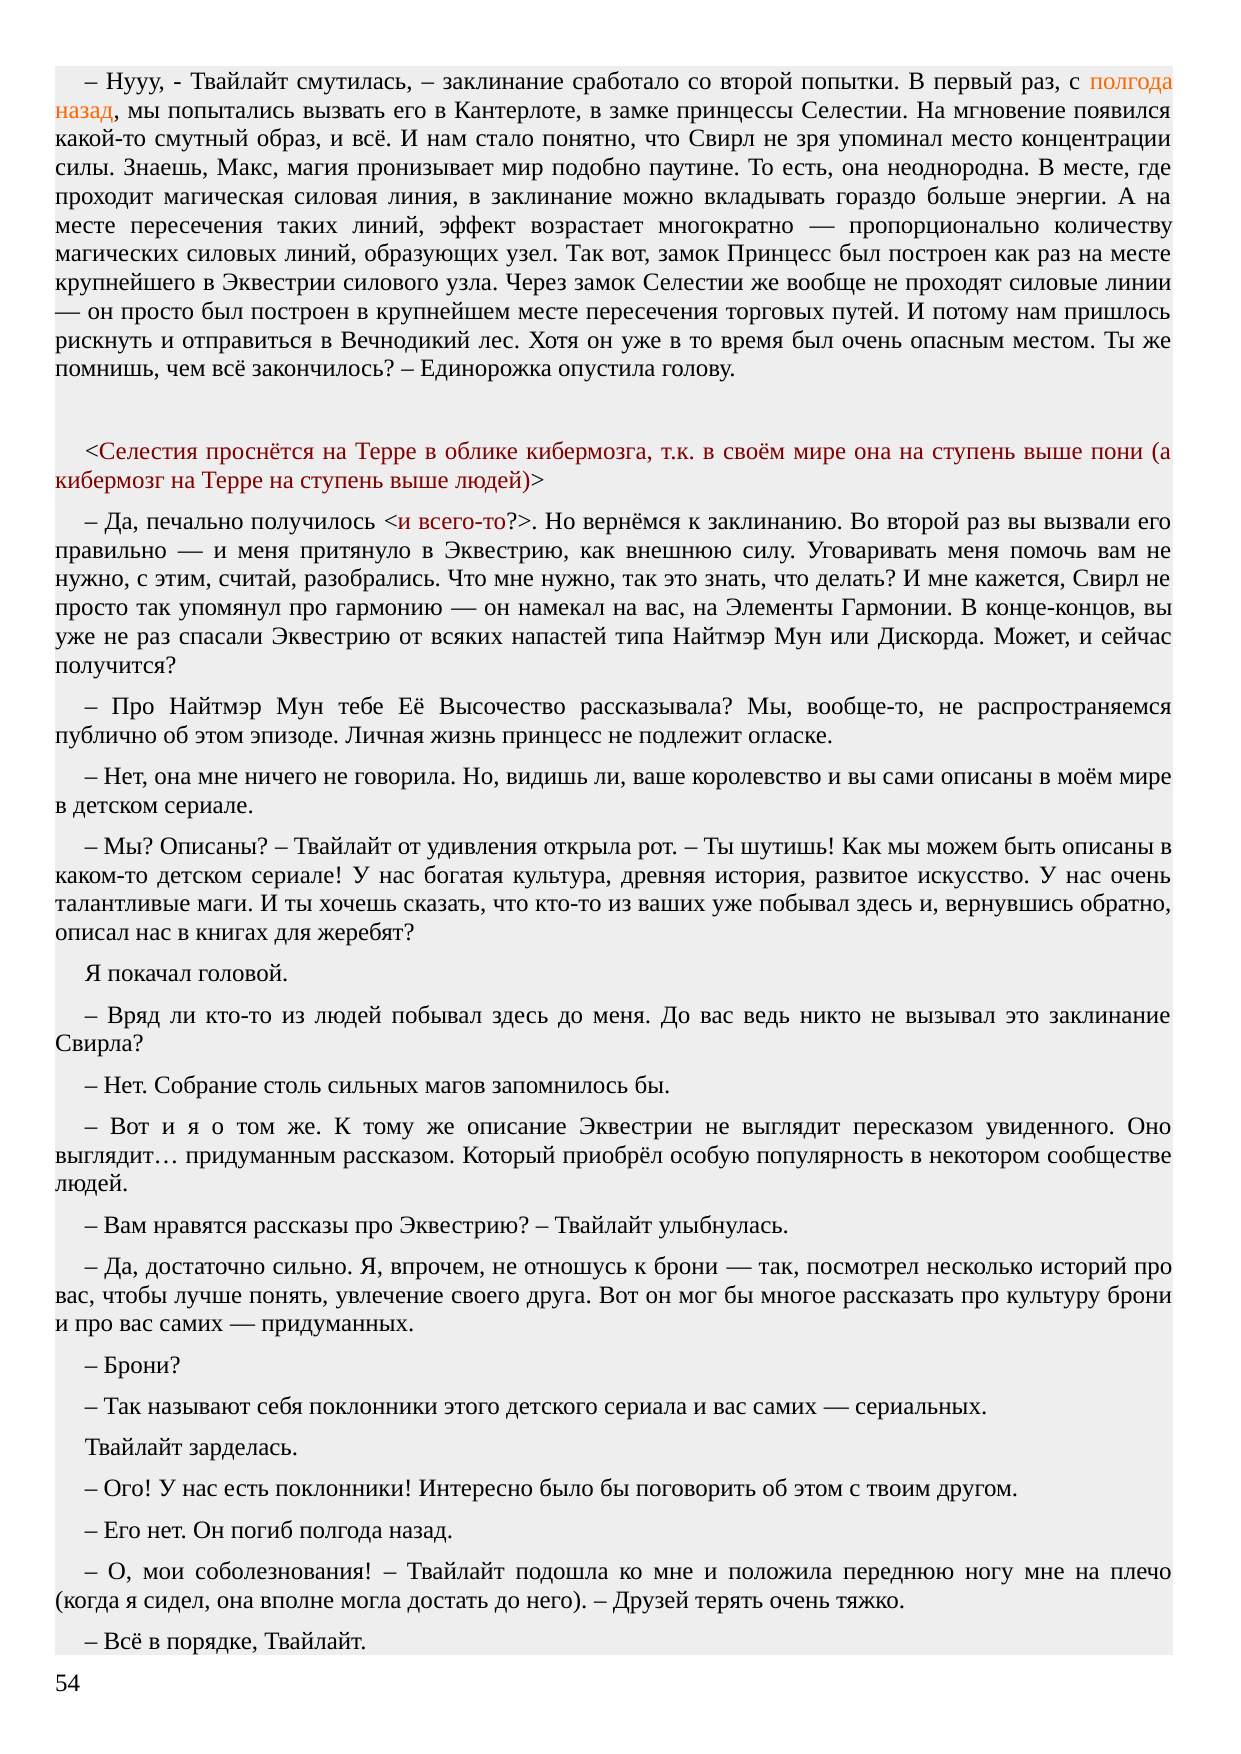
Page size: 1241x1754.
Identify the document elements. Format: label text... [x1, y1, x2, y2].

text Твайлайт зарделась. [55, 1432, 1173, 1461]
text – Его нет. Он погиб полгода назад. [55, 1515, 1173, 1543]
text – Нууу, - Твайлайт смутилась, – заклинание сработало со второй попытки. В первый раз, с полгода назад, мы попытались вызвать его в Кантерлоте, в замке принцессы Селестии. На мгновение появился какой-то смутный образ, и всё. И нам стало понятно, что Свирл не зря упоминал место концентрации силы. Знаешь, Макс, магия пронизывает мир подобно паутине. То есть, она неоднородна. В месте, где проходит магическая силовая линия, в заклинание можно вкладывать гораздо больше энергии. А на месте пересечения таких линий, эффект возрастает многократно — пропорционально количеству магических силовых линий, образующих узел. Так вот, замок Принцесс был построен как раз на месте крупнейшего в Эквестрии силового узла. Через замок Селестии же вообще не проходят силовые линии — он просто был построен в крупнейшем месте пересечения торговых путей. И потому нам пришлось рискнуть и отправиться в Вечнодикий лес. Хотя он уже в то время был очень опасным местом. Ты же помнишь, чем всё закончилось? – Единорожка опустила голову. [55, 66, 1173, 382]
text – Да, достаточно сильно. Я, впрочем, не отношусь к брони — так, посмотрел несколько историй про вас, чтобы лучше понять, увлечение своего друга. Вот он мог бы многое рассказать про культуру брони и про вас самих — придуманных. [55, 1251, 1173, 1337]
text Я покачал головой. [55, 958, 1173, 987]
text – Да, печально получилось <и всего-то?>. Но вернёмся к заклинанию. Во второй раз вы вызвали его правильно — и меня притянуло в Эквестрию, как внешнюю силу. Уговаривать меня помочь вам не нужно, с этим, считай, разобрались. Что мне нужно, так это знать, что делать? И мне кажется, Свирл не просто так упомянул про гармонию — он намекал на вас, на Элементы Гармонии. В конце-концов, вы уже не раз спасали Эквестрию от всяких напастей типа Найтмэр Мун или Дискорда. Может, и сейчас получится? [55, 506, 1173, 678]
text – Вам нравятся рассказы про Эквестрию? – Твайлайт улыбнулась. [55, 1210, 1173, 1238]
text – О, мои соболезнования! – Твайлайт подошла ко мне и положила переднюю ногу мне на плечо (когда я сидел, она вполне могла достать до него). – Друзей терять очень тяжко. [55, 1556, 1173, 1613]
text – Про Найтмэр Мун тебе Её Высочество рассказывала? Мы, вообще-то, не распространяемся публично об этом эпизоде. Личная жизнь принцесс не подлежит огласке. [55, 691, 1173, 748]
text – Брони? [55, 1350, 1173, 1378]
text – Так называют себя поклонники этого детского сериала и вас самих — сериальных. [55, 1391, 1173, 1420]
text – Нет. Собрание столь сильных магов запомнилось бы. [55, 1070, 1173, 1098]
text – Ого! У нас есть поклонники! Интересно было бы поговорить об этом с твоим другом. [55, 1473, 1173, 1502]
text – Вряд ли кто-то из людей побывал здесь до меня. До вас ведь никто не вызывал это заклинание Свирла? [55, 1000, 1173, 1057]
text <Селестия проснётся на Терре в облике кибермозга, т.к. в своём мире она на ступень выше пони (а кибермозг на Терре на ступень выше людей)> [55, 436, 1173, 493]
text – Вот и я о том же. К тому же описание Эквестрии не выглядит пересказом увиденного. Оно выглядит… придуманным рассказом. Который приобрёл особую популярность в некотором сообществе людей. [55, 1111, 1173, 1197]
text – Всё в порядке, Твайлайт. [55, 1626, 1173, 1655]
text – Мы? Описаны? – Твайлайт от удивления открыла рот. – Ты шутишь! Как мы можем быть описаны в каком-то детском сериале! У нас богатая культура, древняя история, развитое искусство. У нас очень талантливые маги. И ты хочешь сказать, что кто-то из ваших уже побывал здесь и, вернувшись обратно, описал нас в книгах для жеребят? [55, 831, 1173, 946]
text – Нет, она мне ничего не говорила. Но, видишь ли, ваше королевство и вы сами описаны в моём мире в детском сериале. [55, 761, 1173, 818]
